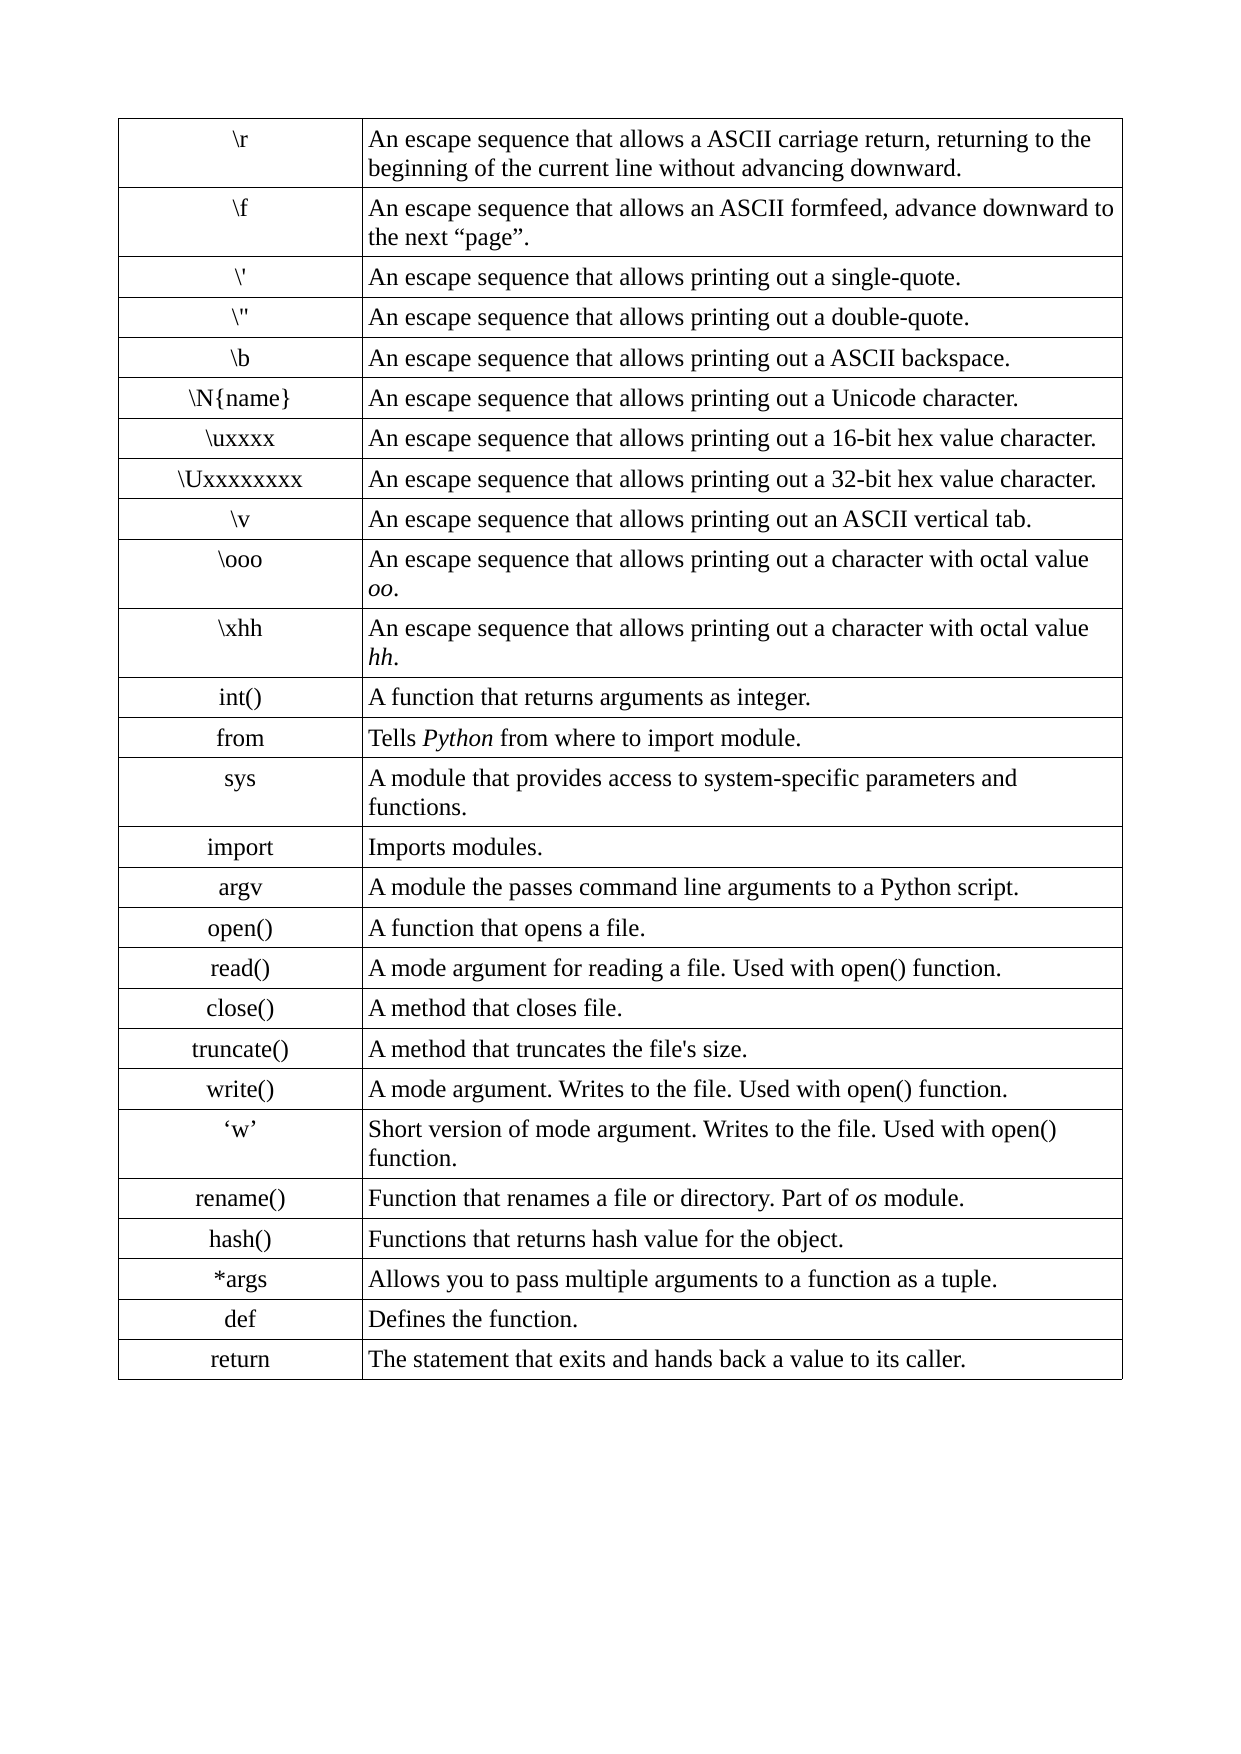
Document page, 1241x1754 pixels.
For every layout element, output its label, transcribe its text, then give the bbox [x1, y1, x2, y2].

table_cell open() [119, 908, 362, 947]
table_cell An escape sequence that allows printing out a 32-bit hex value character. [363, 459, 1122, 498]
table_cell \' [119, 257, 362, 297]
table_cell A module the passes command line arguments to a Python script. [363, 868, 1122, 907]
table_cell from [119, 718, 362, 757]
table_cell \f [119, 188, 362, 256]
table_cell Tells Python from where to import module. [363, 718, 1122, 757]
table_cell An escape sequence that allows printing out a ASCII backspace. [363, 338, 1122, 377]
table_cell read() [119, 948, 362, 987]
table_cell An escape sequence that allows printing out a character with octal value hh. [363, 609, 1122, 677]
table_cell An escape sequence that allows printing out a character with octal value oo. [363, 540, 1122, 607]
table_cell Functions that returns hash value for the object. [363, 1219, 1122, 1258]
table_cell \" [119, 298, 362, 337]
table_cell *args [119, 1259, 362, 1298]
table_cell \v [119, 499, 362, 538]
table_cell An escape sequence that allows printing out a double-quote. [363, 298, 1122, 337]
table_cell A function that opens a file. [363, 908, 1122, 947]
table_cell An escape sequence that allows printing out a Unicode character. [363, 378, 1122, 417]
table_cell argv [119, 868, 362, 907]
table_cell An escape sequence that allows printing out a single-quote. [363, 257, 1122, 297]
table_cell \uxxxx [119, 419, 362, 458]
table_cell Short version of mode argument. Writes to the file. Used with open() function. [363, 1110, 1122, 1177]
table_cell write() [119, 1069, 362, 1108]
table_cell A mode argument. Writes to the file. Used with open() function. [363, 1069, 1122, 1108]
table_cell A method that truncates the file's size. [363, 1029, 1122, 1068]
table_cell Imports modules. [363, 827, 1122, 867]
table_cell Allows you to pass multiple arguments to a function as a tuple. [363, 1259, 1122, 1298]
table_cell \r [119, 119, 362, 187]
table_cell sys [119, 758, 362, 826]
table_cell A method that closes file. [363, 989, 1122, 1028]
table_cell An escape sequence that allows printing out an ASCII vertical tab. [363, 499, 1122, 538]
table_cell def [119, 1300, 362, 1339]
table_cell The statement that exits and hands back a value to its caller. [363, 1340, 1122, 1379]
table_cell A module that provides access to system-specific parameters and functions. [363, 758, 1122, 826]
table_cell \Uxxxxxxxx [119, 459, 362, 498]
table_cell An escape sequence that allows a ASCII carriage return, returning to the beginning of the current line without advancing downward. [363, 119, 1122, 187]
table_cell int() [119, 678, 362, 717]
table_cell \N{name} [119, 378, 362, 417]
table_cell \xhh [119, 609, 362, 677]
table_cell \ooo [119, 540, 362, 607]
table_cell An escape sequence that allows an ASCII formfeed, advance downward to the next “page”. [363, 188, 1122, 256]
table_cell An escape sequence that allows printing out a 16-bit hex value character. [363, 419, 1122, 458]
table_cell Defines the function. [363, 1300, 1122, 1339]
table_cell return [119, 1340, 362, 1379]
table_cell hash() [119, 1219, 362, 1258]
table_cell \b [119, 338, 362, 377]
table_cell truncate() [119, 1029, 362, 1068]
table_cell close() [119, 989, 362, 1028]
table_cell rename() [119, 1179, 362, 1218]
table_cell import [119, 827, 362, 867]
table_cell A mode argument for reading a file. Used with open() function. [363, 948, 1122, 987]
table_cell ‘w’ [119, 1110, 362, 1177]
table_cell A function that returns arguments as integer. [363, 678, 1122, 717]
table_cell Function that renames a file or directory. Part of os module. [363, 1179, 1122, 1218]
